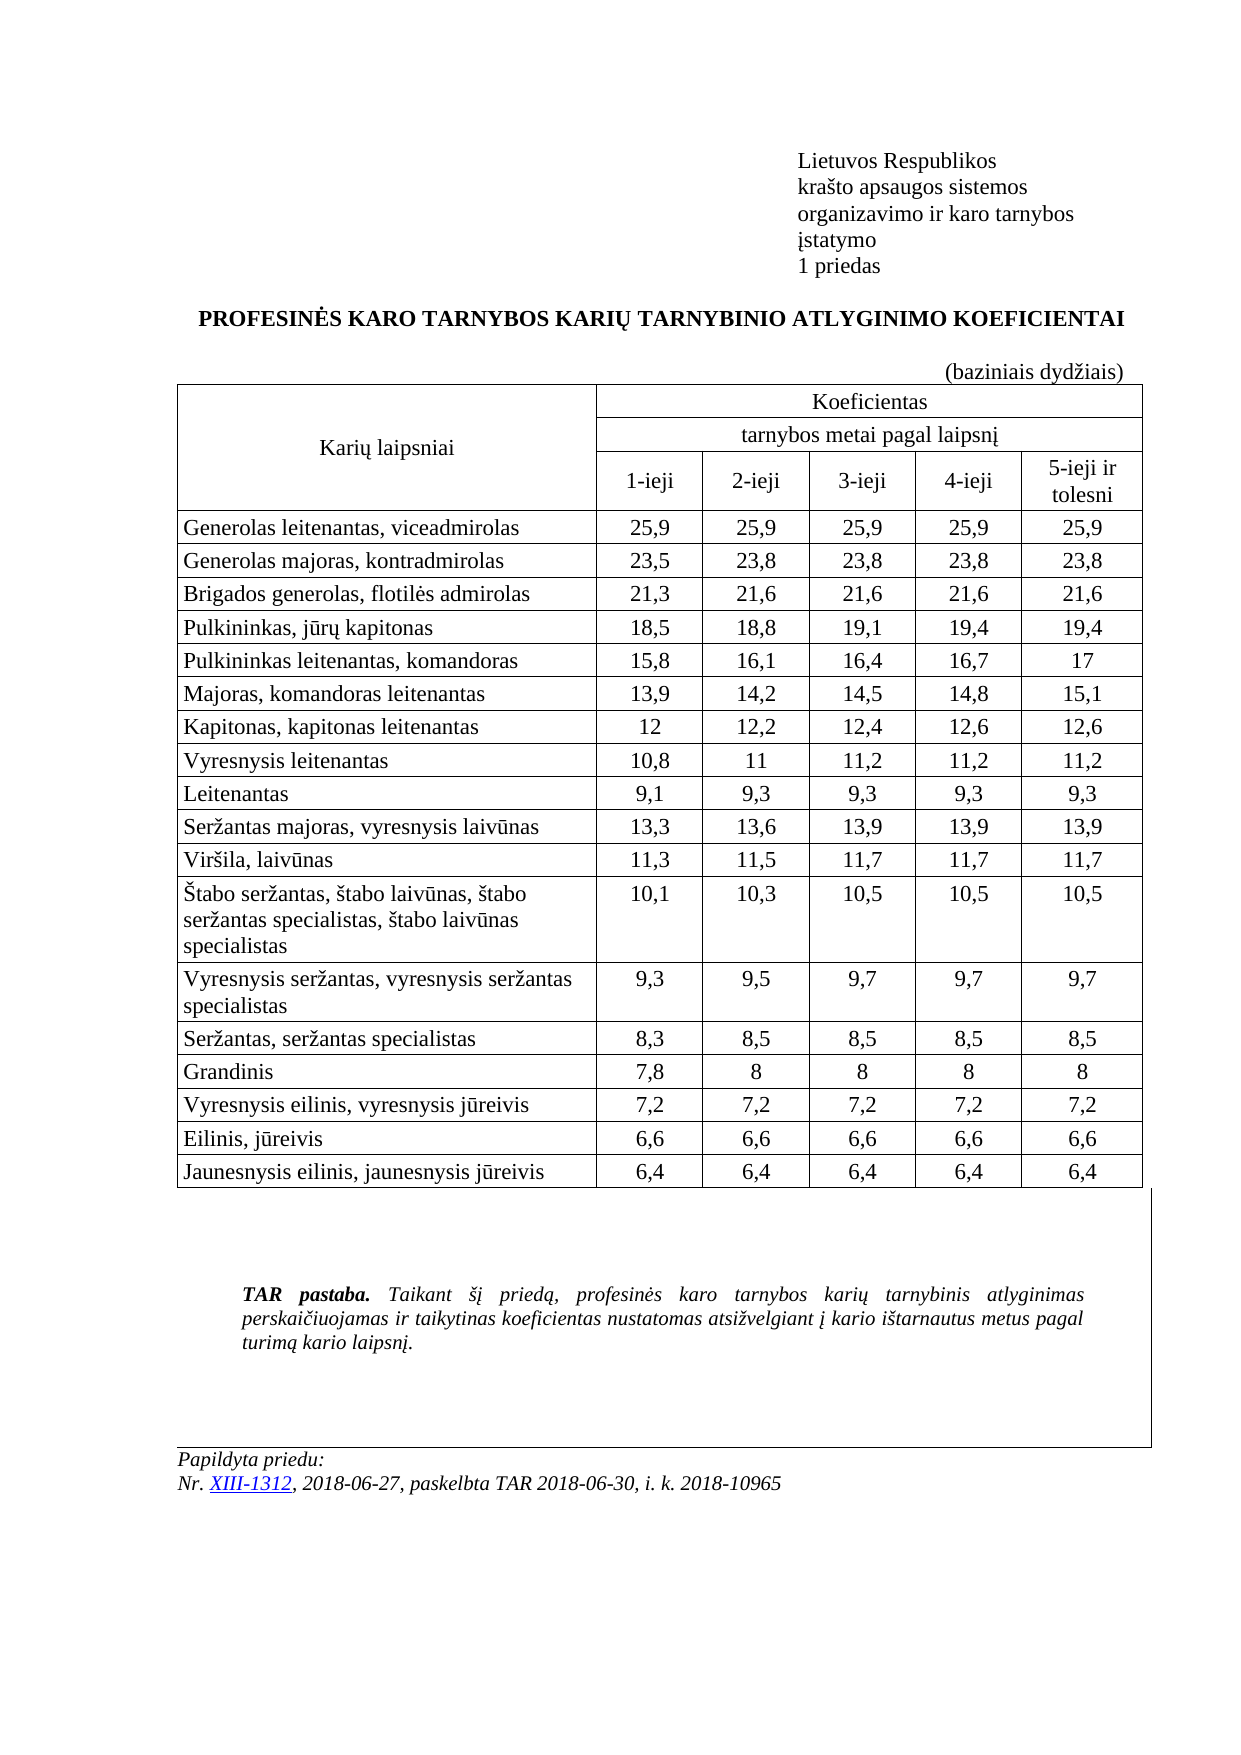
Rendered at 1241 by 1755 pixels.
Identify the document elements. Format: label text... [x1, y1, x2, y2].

table_cell 8,5 [810, 1022, 915, 1054]
table_cell 19,4 [916, 611, 1021, 643]
table_cell Eilinis, jūreivis [178, 1122, 596, 1154]
text krašto apsaugos sistemos organizavimo ir karo tarnybos įstatymo [797, 173, 1152, 252]
table_cell 10,1 [597, 877, 702, 962]
table_cell Vyresnysis eilinis, vyresnysis jūreivis [178, 1089, 596, 1121]
table_cell 4-ieji [916, 452, 1021, 510]
table_cell 12,2 [703, 711, 809, 743]
table_cell Pulkininkas, jūrų kapitonas [178, 611, 596, 643]
table_cell 6,4 [810, 1155, 915, 1187]
table_cell tarnybos metai pagal laipsnį [597, 418, 1142, 451]
table_cell 21,3 [597, 578, 702, 610]
table_cell 8,5 [1022, 1022, 1142, 1054]
table_cell 6,4 [916, 1155, 1021, 1187]
table_cell 8,5 [703, 1022, 809, 1054]
table_cell 12,6 [916, 711, 1021, 743]
table_cell 16,7 [916, 644, 1021, 676]
table_cell 8,5 [916, 1022, 1021, 1054]
table_cell 18,8 [703, 611, 809, 643]
table_cell 6,6 [1022, 1122, 1142, 1154]
table_cell 23,8 [810, 544, 915, 577]
table_cell 9,7 [810, 963, 915, 1021]
table_cell 13,9 [916, 810, 1021, 842]
table_cell 10,3 [703, 877, 809, 962]
table_cell 6,6 [597, 1122, 702, 1154]
table_cell 12,4 [810, 711, 915, 743]
table_cell 13,6 [703, 810, 809, 842]
table_cell 11,7 [916, 844, 1021, 876]
table_cell 23,8 [1022, 544, 1142, 577]
table_cell 9,3 [1022, 777, 1142, 809]
table_cell 23,8 [916, 544, 1021, 577]
table_cell 18,5 [597, 611, 702, 643]
table_header Koeficientas [597, 385, 1142, 417]
table_cell Majoras, komandoras leitenantas [178, 677, 596, 709]
table_cell 11,7 [1022, 844, 1142, 876]
table_cell 21,6 [916, 578, 1021, 610]
table_cell 14,8 [916, 677, 1021, 709]
table_cell 16,4 [810, 644, 915, 676]
table_cell 9,7 [916, 963, 1021, 1021]
table_cell 9,5 [703, 963, 809, 1021]
text Lietuvos Respublikos [797, 147, 1152, 173]
table_cell Jaunesnysis eilinis, jaunesnysis jūreivis [178, 1155, 596, 1187]
table_cell 9,3 [703, 777, 809, 809]
table_cell 21,6 [810, 578, 915, 610]
table_cell Pulkininkas leitenantas, komandoras [178, 644, 596, 676]
table_cell 7,2 [597, 1089, 702, 1121]
table_cell 23,8 [703, 544, 809, 577]
table_cell 11,2 [810, 744, 915, 776]
table_cell 10,5 [916, 877, 1021, 962]
table_cell 9,3 [810, 777, 915, 809]
table_cell 10,8 [597, 744, 702, 776]
table_cell 6,4 [703, 1155, 809, 1187]
table_cell 13,9 [597, 677, 702, 709]
table_cell 11,2 [1022, 744, 1142, 776]
table_cell 8 [810, 1055, 915, 1088]
table_cell 6,6 [810, 1122, 915, 1154]
table_cell Viršila, laivūnas [178, 844, 596, 876]
table_cell 21,6 [1022, 578, 1142, 610]
text Papildyta priedu: [177, 1447, 1152, 1471]
text profesinės karo tarnybos karių tarnybiniO atlyginimO KOEFICIENTAI [177, 305, 1152, 331]
table_cell 14,2 [703, 677, 809, 709]
table_cell 13,9 [810, 810, 915, 842]
table_cell 10,5 [1022, 877, 1142, 962]
table_cell 11,3 [597, 844, 702, 876]
table_cell Brigados generolas, flotilės admirolas [178, 578, 596, 610]
table_cell Vyresnysis seržantas, vyresnysis seržantas specialistas [178, 963, 596, 1021]
table_cell 9,3 [916, 777, 1021, 809]
table_cell Leitenantas [178, 777, 596, 809]
table_cell Kapitonas, kapitonas leitenantas [178, 711, 596, 743]
table_cell 7,2 [810, 1089, 915, 1121]
table_cell 17 [1022, 644, 1142, 676]
table_cell 13,3 [597, 810, 702, 842]
table_cell 6,6 [916, 1122, 1021, 1154]
table_cell 1-ieji [597, 452, 702, 510]
table_cell 21,6 [703, 578, 809, 610]
table_header Karių laipsniai [178, 385, 596, 510]
table_cell 9,1 [597, 777, 702, 809]
table_cell Seržantas majoras, vyresnysis laivūnas [178, 810, 596, 842]
table_cell 8 [916, 1055, 1021, 1088]
table_cell Generolas majoras, kontradmirolas [178, 544, 596, 577]
text 1 priedas [797, 252, 1152, 279]
table_cell 23,5 [597, 544, 702, 577]
table_cell 12,6 [1022, 711, 1142, 743]
table_cell 12 [597, 711, 702, 743]
table_cell 2-ieji [703, 452, 809, 510]
table_cell 25,9 [916, 511, 1021, 543]
table_cell Vyresnysis leitenantas [178, 744, 596, 776]
table_cell 7,2 [1022, 1089, 1142, 1121]
text TAR pastaba. Taikant šį priedą, profesinės karo tarnybos karių tarnybinis atlyginimas perskaičiuojamas ir taikytinas koeficientas nustatomas atsižvelgiant į kario ištarnautus metus pagal turimą kario laipsnį. [177, 1282, 1151, 1354]
text Nr. XIII-1312, 2018-06-27, paskelbta TAR 2018-06-30, i. k. 2018-10965 [177, 1471, 1152, 1495]
table_cell 6,4 [1022, 1155, 1142, 1187]
table_cell 16,1 [703, 644, 809, 676]
table_cell 5-ieji ir tolesni [1022, 452, 1142, 510]
table_cell 25,9 [597, 511, 702, 543]
table_cell 11,5 [703, 844, 809, 876]
table_cell 25,9 [810, 511, 915, 543]
table_cell 19,1 [810, 611, 915, 643]
table_cell 9,3 [597, 963, 702, 1021]
table_cell 25,9 [1022, 511, 1142, 543]
table_cell 8,3 [597, 1022, 702, 1054]
table_cell 11,2 [916, 744, 1021, 776]
table_cell 6,4 [597, 1155, 702, 1187]
table_cell 7,2 [703, 1089, 809, 1121]
table_cell 10,5 [810, 877, 915, 962]
table_cell 13,9 [1022, 810, 1142, 842]
table_cell 15,8 [597, 644, 702, 676]
table_cell 9,7 [1022, 963, 1142, 1021]
table_cell 25,9 [703, 511, 809, 543]
table_cell 8 [703, 1055, 809, 1088]
table_cell 15,1 [1022, 677, 1142, 709]
table_cell 7,8 [597, 1055, 702, 1088]
text (baziniais dydžiais) [177, 358, 1152, 384]
table_cell 7,2 [916, 1089, 1021, 1121]
table_cell Seržantas, seržantas specialistas [178, 1022, 596, 1054]
table_cell Generolas leitenantas, viceadmirolas [178, 511, 596, 543]
table_cell 8 [1022, 1055, 1142, 1088]
table_cell 11 [703, 744, 809, 776]
table_cell 3-ieji [810, 452, 915, 510]
table_cell 6,6 [703, 1122, 809, 1154]
table_cell Štabo seržantas, štabo laivūnas, štabo seržantas specialistas, štabo laivūnas specialistas [178, 877, 596, 962]
table_cell Grandinis [178, 1055, 596, 1088]
table_cell 19,4 [1022, 611, 1142, 643]
table_cell 11,7 [810, 844, 915, 876]
table_cell 14,5 [810, 677, 915, 709]
